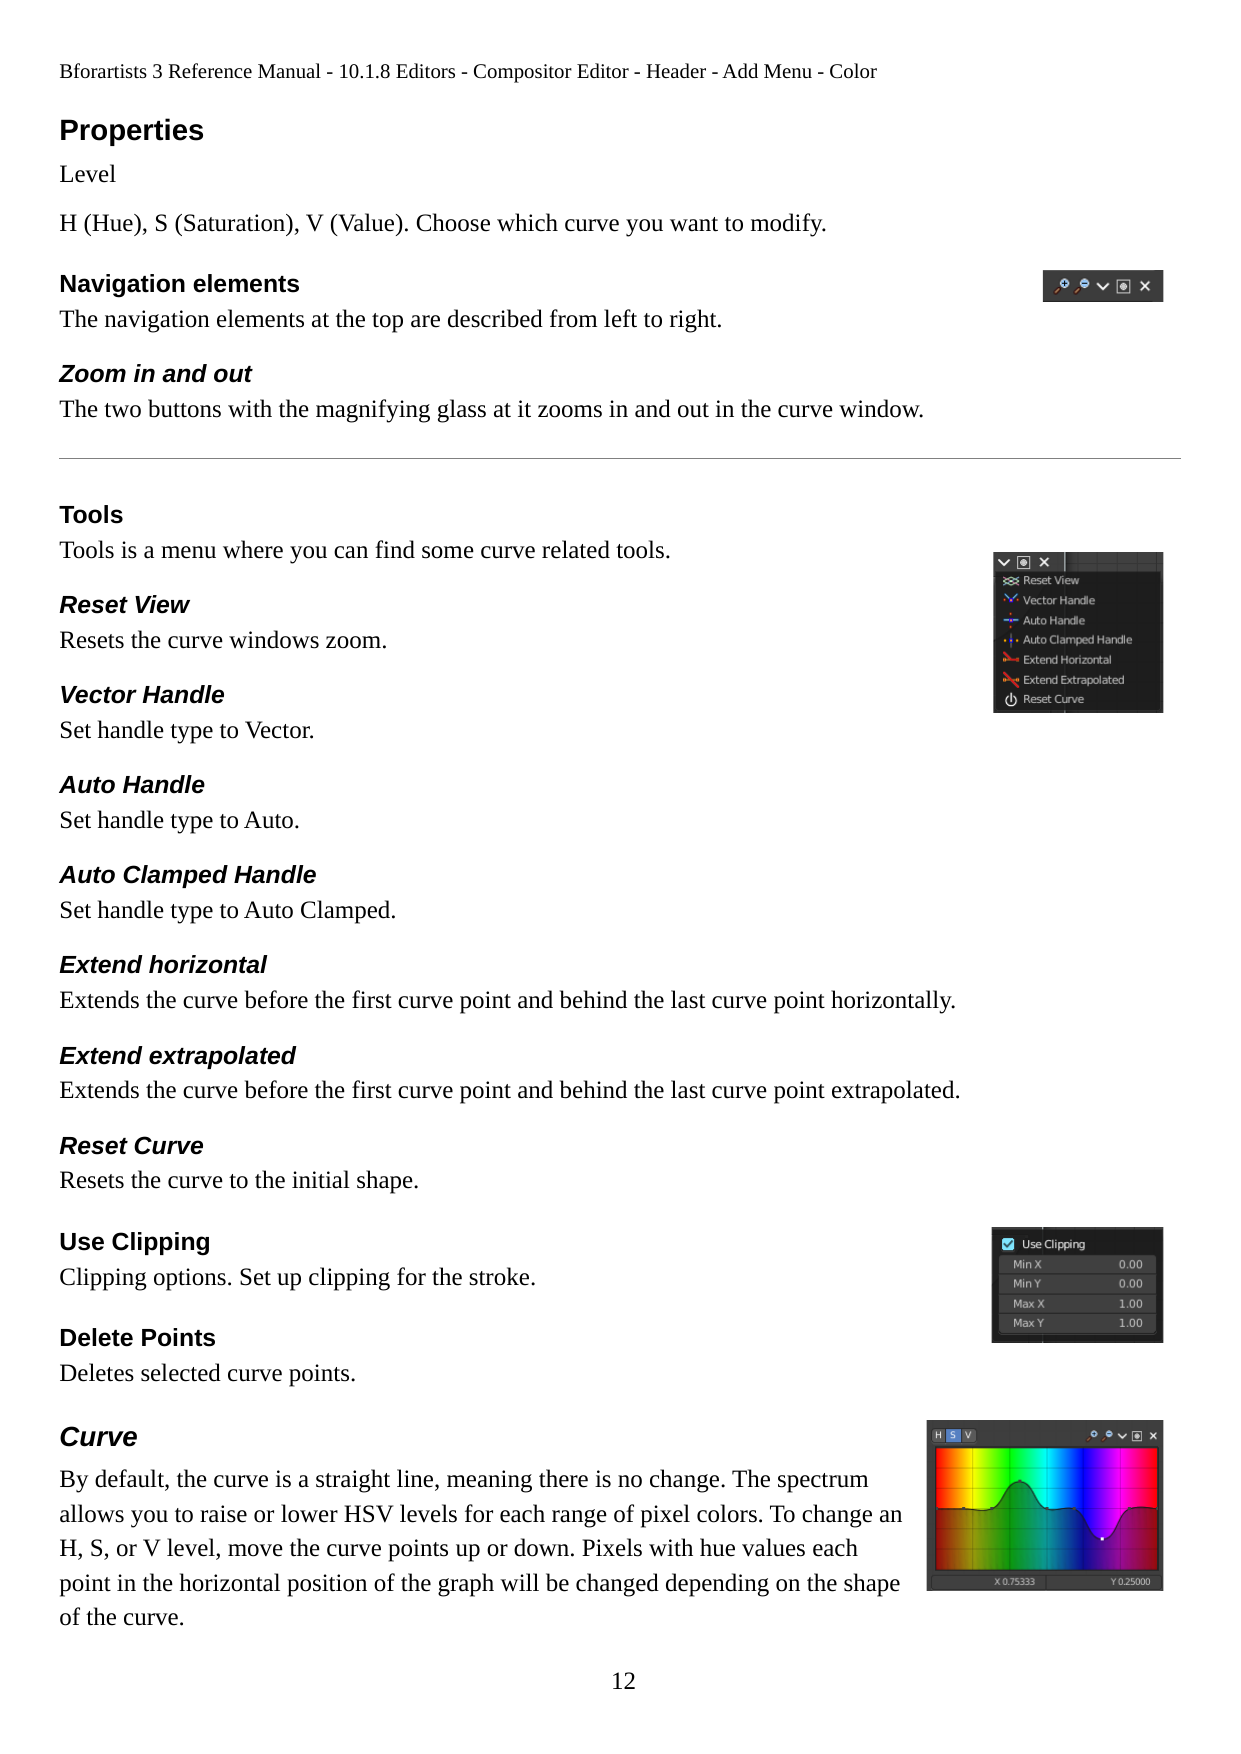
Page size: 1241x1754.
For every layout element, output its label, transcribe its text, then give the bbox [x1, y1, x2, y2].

subtitle [1164, 1420, 1181, 1452]
text Set handle type to Auto. [59, 805, 1181, 834]
subtitle Extend extrapolated [59, 1041, 1181, 1069]
text Level [59, 159, 1181, 188]
picture [991, 1227, 1164, 1343]
subtitle [1164, 590, 1181, 619]
subtitle Delete Points [59, 1323, 1181, 1352]
text H (Hue), S (Saturation), V (Value). Choose which curve you want to modify. [59, 208, 1181, 237]
subtitle Navigation elements [59, 269, 1181, 298]
text Resets the curve to the initial shape. [59, 1166, 1181, 1194]
subtitle Zoom in and out [59, 359, 1181, 388]
subtitle Auto Handle [59, 770, 1181, 799]
subtitle Auto Clamped Handle [59, 861, 1181, 889]
text Extends the curve before the first curve point and behind the last curve point horizontally. [59, 985, 1181, 1014]
text By default, the curve is a straight line, meaning there is no change. The spectrum allows you to raise or lower HSV levels for each range of pixel colors. To change an H, S, or V level, move the curve points up or down. Pixels with hue values each point in the horizontal position of the graph will be changed depending on the shape of the curve. [59, 1464, 1181, 1631]
text Deletes selected curve points. [59, 1358, 1181, 1387]
subtitle [1164, 1227, 1181, 1256]
text Clipping options. Set up clipping for the stroke. [59, 1262, 991, 1291]
picture [1042, 270, 1164, 302]
text Extends the curve before the first curve point and behind the last curve point extrapolated. [59, 1076, 1181, 1104]
text Tools is a menu where you can find some curve related tools. [59, 535, 1181, 564]
subtitle Curve [59, 1420, 926, 1452]
subtitle Tools [59, 500, 1181, 529]
text The navigation elements at the top are described from left to right. [59, 304, 1181, 333]
text Resets the curve windows zoom. [59, 625, 993, 654]
picture [993, 552, 1164, 713]
text Set handle type to Auto Clamped. [59, 895, 1181, 924]
text Set handle type to Vector. [59, 715, 1181, 744]
subtitle Vector Handle [59, 680, 993, 709]
subtitle Reset View [59, 590, 993, 619]
text The two buttons with the magnifying glass at it zooms in and out in the curve window. [59, 394, 1181, 423]
subtitle Properties [59, 113, 1181, 146]
subtitle Reset Curve [59, 1131, 1181, 1159]
picture [926, 1420, 1164, 1591]
subtitle Use Clipping [59, 1227, 991, 1256]
subtitle [1164, 680, 1181, 709]
subtitle Extend horizontal [59, 951, 1181, 979]
